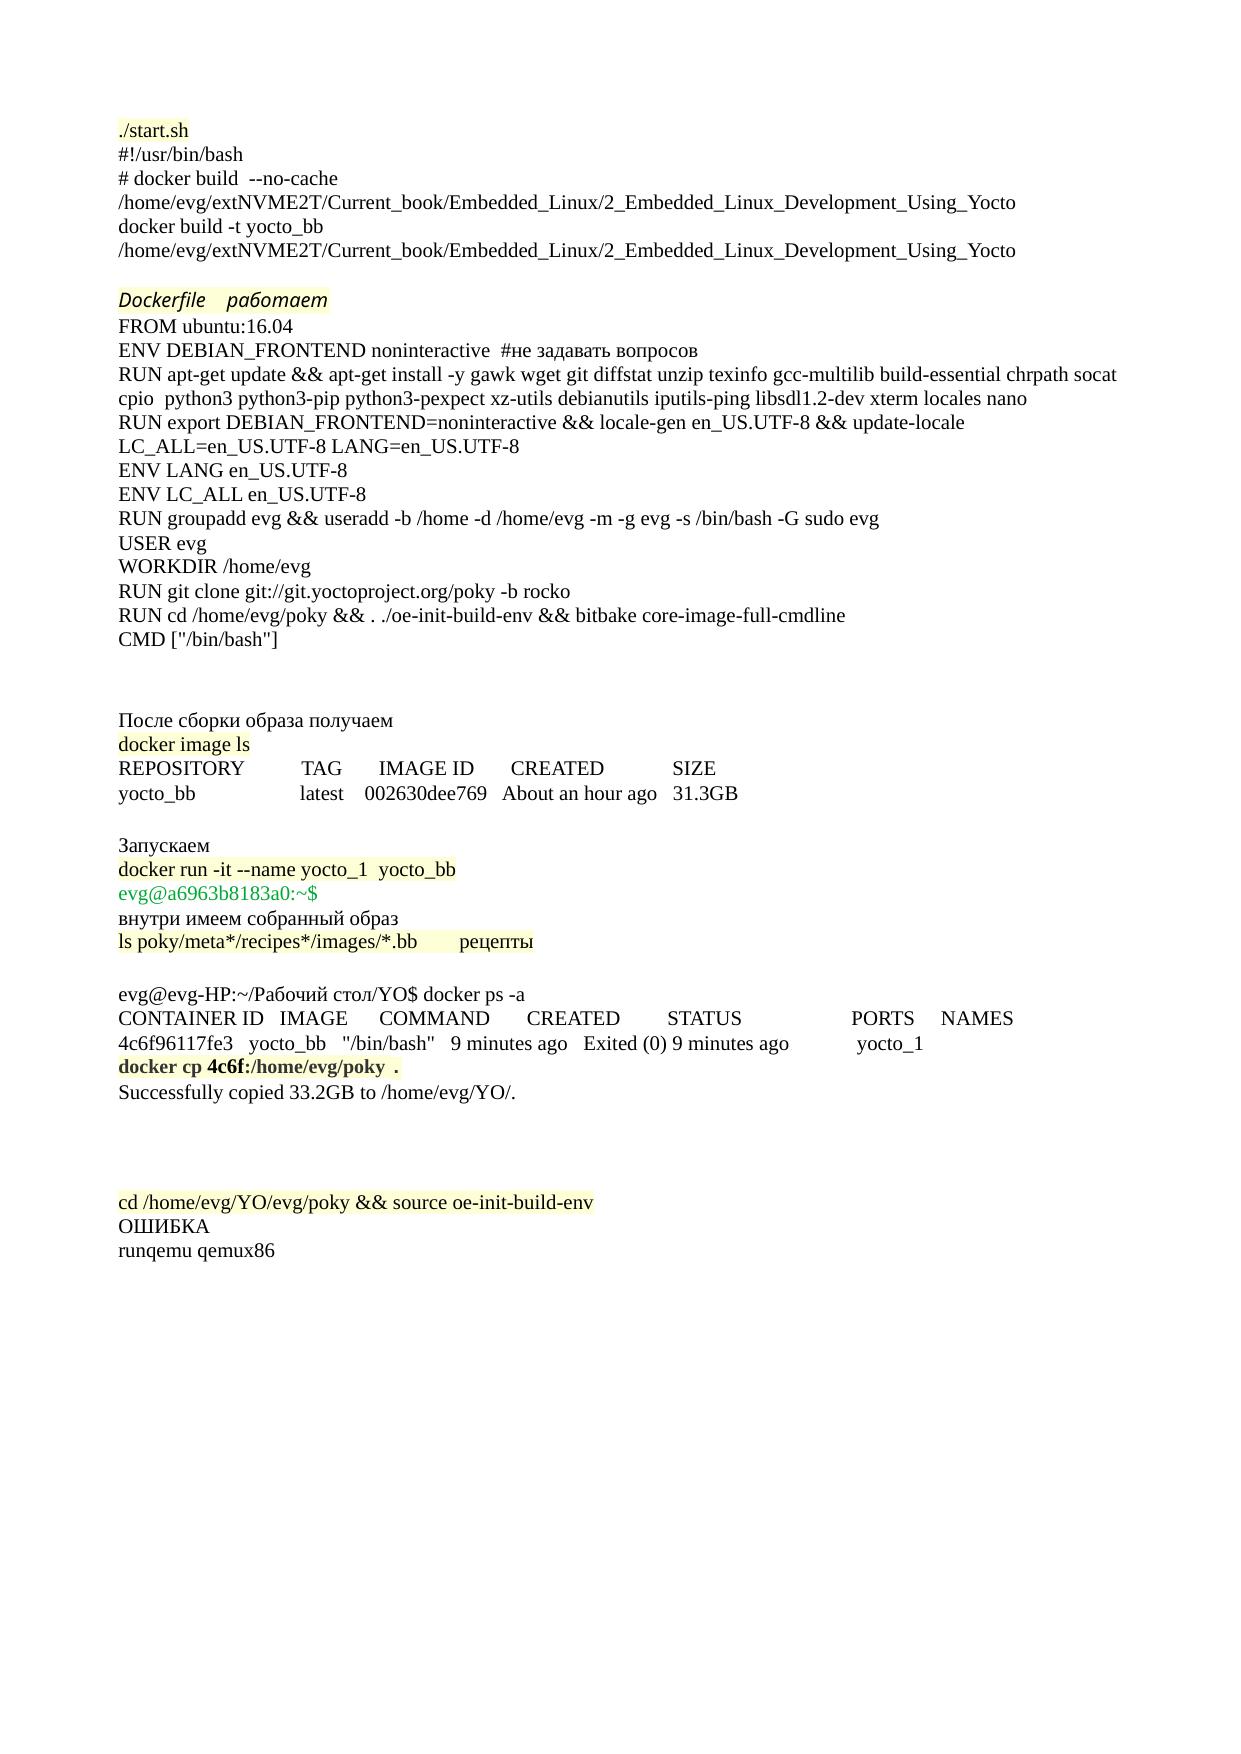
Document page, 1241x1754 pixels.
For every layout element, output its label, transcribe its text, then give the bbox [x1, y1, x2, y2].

text ENV LANG en_US.UTF-8 [118, 458, 1122, 482]
text ./start.sh [118, 118, 1122, 142]
text 4c6f96117fe3 yocto_bb "/bin/bash" 9 minutes ago Exited (0) 9 minutes ago yocto_1 [118, 1030, 1122, 1054]
text RUN apt-get update && apt-get install -y gawk wget git diffstat unzip texinfo gcc-multilib build-essential chrpath socat cpio python3 python3-pip python3-pexpect xz-utils debianutils iputils-ping libsdl1.2-dev xterm locales nano [118, 362, 1122, 410]
text USER evg [118, 530, 1122, 554]
text ENV LC_ALL en_US.UTF-8 [118, 482, 1122, 506]
text runqemu qemux86 [118, 1238, 1122, 1262]
text Запускаем [118, 833, 1122, 857]
text evg@a6963b8183a0:~$ [118, 881, 1122, 905]
text #!/usr/bin/bash [118, 142, 1122, 166]
text RUN cd /home/evg/poky && . ./oe-init-build-env && bitbake core-image-full-cmdline [118, 603, 1122, 627]
text docker image ls [118, 732, 1122, 756]
text ОШИБКА [118, 1214, 1122, 1238]
text RUN export DEBIAN_FRONTEND=noninteractive && locale-gen en_US.UTF-8 && update-locale LC_ALL=en_US.UTF-8 LANG=en_US.UTF-8 [118, 410, 1122, 458]
text RUN groupadd evg && useradd -b /home -d /home/evg -m -g evg -s /bin/bash -G sudo evg [118, 506, 1122, 530]
text docker cp 4c6f:/home/evg/poky . [118, 1054, 1122, 1080]
text cd /home/evg/YO/evg/poky && source oe-init-build-env [118, 1190, 1122, 1214]
text docker build -t yocto_bb /home/evg/extNVME2T/Current_book/Embedded_Linux/2_Embedded_Linux_Development_Using_Yocto [118, 214, 1122, 262]
text evg@evg-HP:~/Рабочий стол/YO$ docker ps -a [118, 982, 1122, 1006]
text Dockerfile работает [118, 287, 1122, 314]
text CONTAINER ID IMAGE COMMAND CREATED STATUS PORTS NAMES [118, 1006, 1122, 1030]
text ENV DEBIAN_FRONTEND noninteractive #не задавать вопросов [118, 338, 1122, 362]
text REPOSITORY TAG IMAGE ID CREATED SIZE [118, 756, 1122, 780]
text ls poky/meta*/recipes*/images/*.bb рецепты [118, 929, 1122, 953]
text yocto_bb latest 002630dee769 About an hour ago 31.3GB [118, 780, 1122, 804]
text Successfully copied 33.2GB to /home/evg/YO/. [118, 1080, 1122, 1104]
text FROM ubuntu:16.04 [118, 314, 1122, 338]
text # docker build --no-cache /home/evg/extNVME2T/Current_book/Embedded_Linux/2_Embedded_Linux_Development_Using_Yocto [118, 166, 1122, 214]
text После сборки образа получаем [118, 708, 1122, 732]
text внутри имеем собранный образ [118, 905, 1122, 929]
text docker run -it --name yocto_1 yocto_bb [118, 857, 1122, 881]
text CMD ["/bin/bash"] [118, 627, 1122, 651]
text WORKDIR /home/evg [118, 554, 1122, 578]
text RUN git clone git://git.yoctoproject.org/poky -b rocko [118, 578, 1122, 603]
